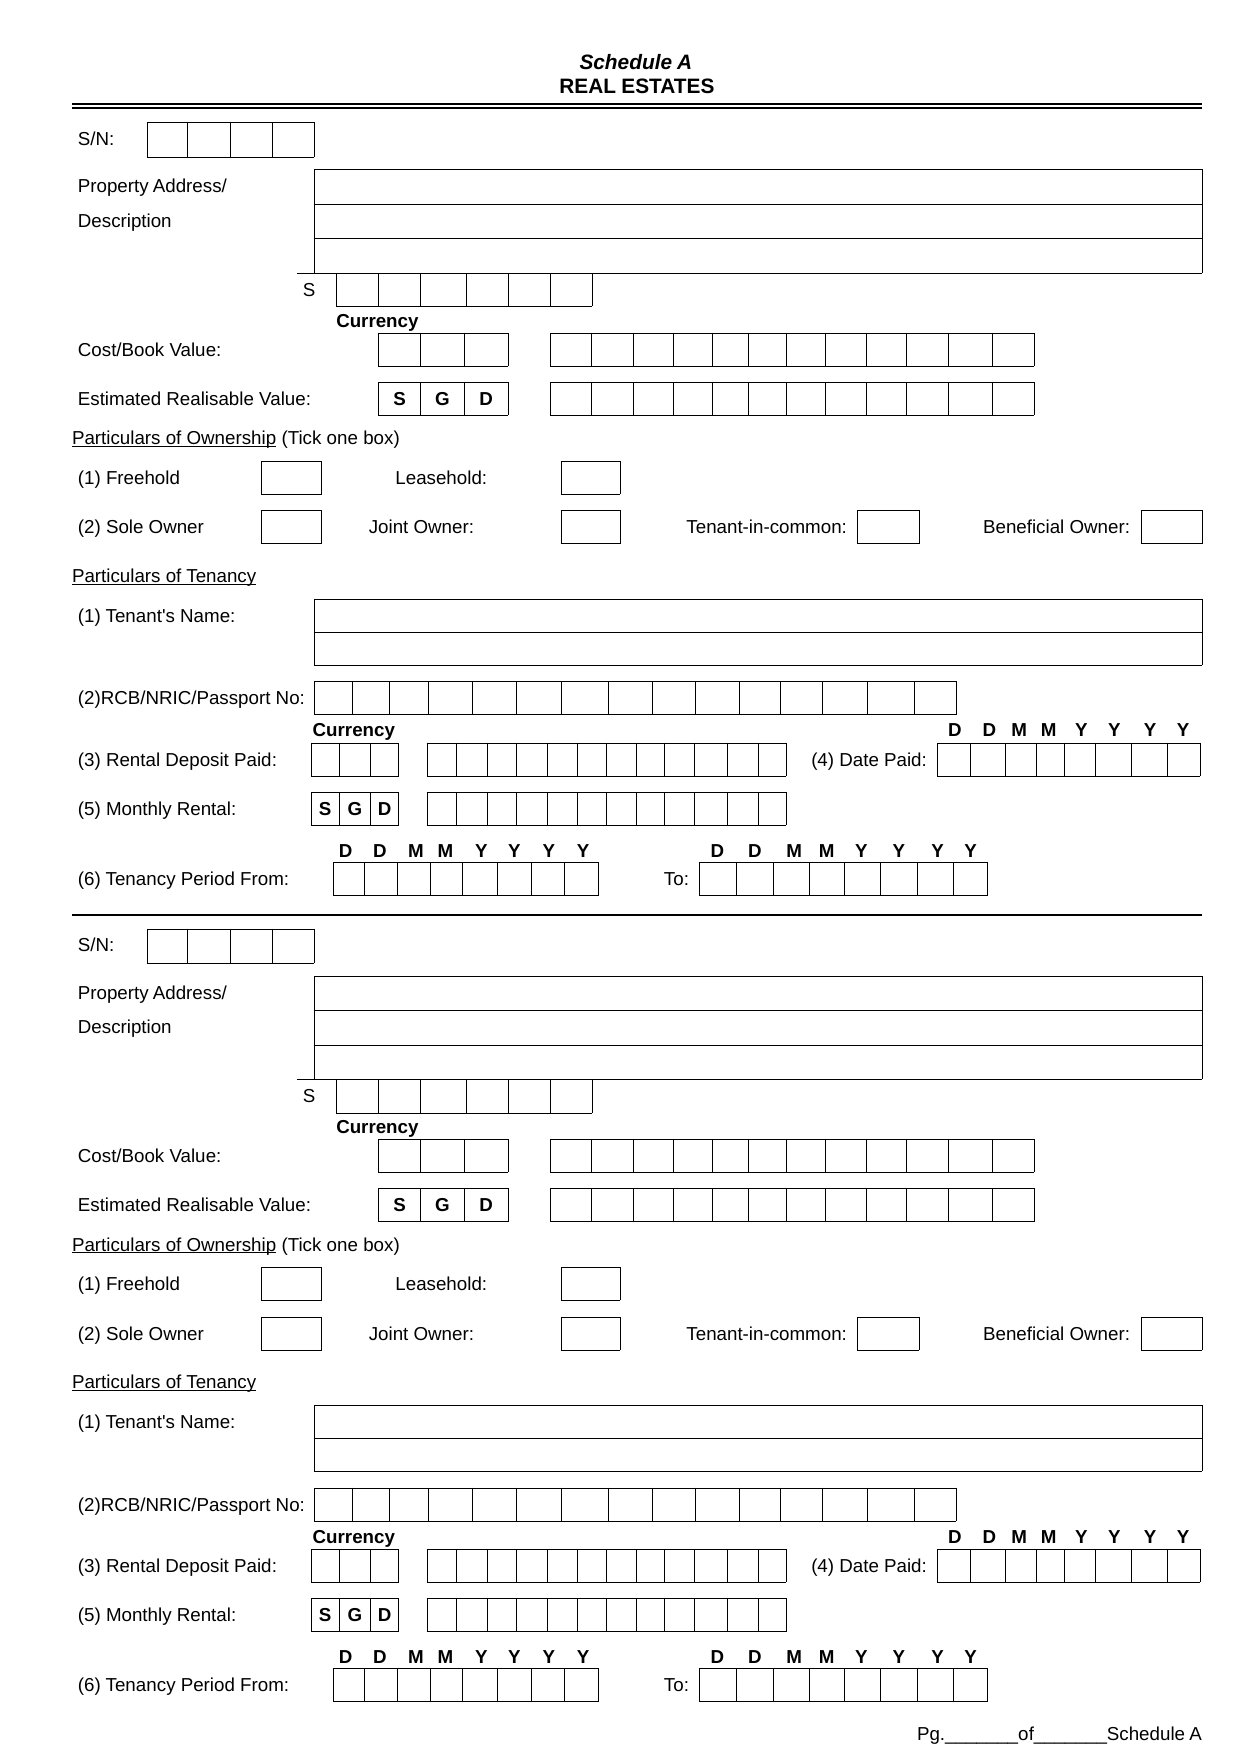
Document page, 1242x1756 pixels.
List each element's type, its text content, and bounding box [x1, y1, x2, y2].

table_cell [970, 792, 1005, 825]
table_cell [787, 383, 825, 415]
table_header [273, 123, 314, 157]
table_header [551, 1140, 591, 1172]
table_cell [1167, 1583, 1200, 1598]
table_cell [429, 1489, 472, 1521]
text Particulars of Ownership (Tick one box) [72, 1233, 1202, 1255]
table_cell [1064, 777, 1095, 792]
table_cell [1095, 1598, 1131, 1631]
table_header [728, 1550, 758, 1582]
table_header [858, 1267, 919, 1300]
table_header [739, 666, 780, 681]
table_cell [607, 793, 636, 825]
table_header [949, 334, 992, 366]
table_cell (2) Sole Owner [72, 510, 261, 543]
table_cell [262, 511, 321, 543]
table_header [1006, 744, 1036, 776]
table_header [971, 1550, 1005, 1582]
table_header [737, 863, 773, 895]
table_cell [509, 1188, 550, 1221]
table_header [314, 1472, 352, 1488]
table_header [652, 1472, 695, 1488]
table_header [858, 461, 919, 494]
table_header [509, 1080, 550, 1112]
table_cell [72, 1172, 378, 1188]
table_cell [728, 1599, 758, 1631]
table_header [467, 274, 508, 306]
table_cell [915, 682, 956, 714]
table_header [517, 1550, 547, 1582]
table_header (4) Date Paid: [787, 743, 937, 776]
table_header [365, 863, 397, 895]
text Particulars of Tenancy [72, 1371, 1202, 1393]
table_cell [664, 1583, 694, 1598]
table_cell [551, 383, 591, 415]
table_header (4) Date Paid: [787, 1549, 937, 1582]
table_cell [636, 777, 664, 792]
table_header [637, 1550, 664, 1582]
table_header [379, 1080, 420, 1112]
table_cell [1095, 1583, 1131, 1598]
table_cell [1131, 792, 1167, 825]
table_cell [713, 1173, 748, 1188]
table_cell [464, 367, 508, 382]
table_header [562, 462, 620, 494]
table_header [810, 1669, 844, 1701]
table_header [674, 1140, 712, 1172]
table_header [516, 1472, 561, 1488]
table_header [148, 930, 187, 963]
table_cell [868, 1489, 914, 1521]
table_cell [427, 777, 456, 792]
table_cell [311, 1583, 339, 1598]
table_cell [665, 793, 694, 825]
table_cell [825, 1173, 866, 1188]
table_header [148, 123, 187, 157]
table_header [389, 666, 428, 681]
table_cell [674, 1189, 712, 1221]
table_header [954, 1669, 987, 1701]
table_header (3) Rental Deposit Paid: [72, 1549, 311, 1582]
table_header [352, 1472, 389, 1488]
table_header [621, 461, 857, 494]
table_cell [457, 1599, 487, 1631]
table_cell [315, 239, 1202, 273]
table_cell [993, 1189, 1034, 1221]
table_cell [1141, 494, 1202, 510]
table_header Property Address/ [72, 169, 314, 204]
table_cell [825, 367, 866, 382]
table_header [509, 274, 550, 306]
table_header [728, 744, 758, 776]
table_header [1168, 1550, 1200, 1582]
table_cell [517, 1599, 547, 1631]
table_cell [674, 1173, 712, 1188]
table_header [463, 863, 497, 895]
table_cell [787, 1189, 825, 1221]
table_cell Joint Owner: [322, 1317, 561, 1350]
table_cell [390, 682, 428, 714]
table_header [634, 1140, 673, 1172]
table_header [954, 863, 987, 895]
table_cell [315, 1046, 1202, 1079]
table_cell [399, 776, 427, 792]
table_header [399, 1549, 427, 1582]
table_cell [547, 777, 577, 792]
table_cell [665, 1599, 694, 1631]
table_cell [906, 367, 948, 382]
table_cell [321, 494, 561, 510]
table_header [1168, 744, 1200, 776]
table_cell [517, 1489, 561, 1521]
table_header [1141, 461, 1202, 494]
table_cell [749, 1189, 786, 1221]
table_header [914, 1472, 956, 1488]
table_header [1065, 1550, 1095, 1582]
table_cell [1167, 792, 1200, 825]
table_header [488, 1550, 516, 1582]
table_cell [728, 793, 758, 825]
table_cell [353, 1489, 389, 1521]
table_cell [339, 777, 370, 792]
table_header [695, 666, 739, 681]
table_header [465, 1140, 508, 1172]
table_cell (5) Monthly Rental: [72, 1598, 311, 1631]
table_header [379, 1140, 420, 1172]
table_cell [399, 1598, 427, 1631]
table_cell [759, 793, 786, 825]
table_cell [949, 1173, 992, 1188]
table_cell [551, 1189, 591, 1221]
table_header [845, 863, 880, 895]
table_cell [1036, 1583, 1064, 1598]
table_header [421, 274, 466, 306]
table_cell (2) Sole Owner [72, 1317, 261, 1350]
table_cell [488, 777, 516, 792]
table_header [665, 1550, 694, 1582]
table_cell [1064, 1583, 1095, 1598]
table_cell [315, 1439, 1202, 1471]
table_header [72, 665, 314, 681]
table_cell [428, 793, 456, 825]
table_cell [457, 793, 487, 825]
table_header [379, 334, 420, 366]
table_cell [353, 682, 389, 714]
table_cell [696, 682, 739, 714]
table_cell [1005, 1598, 1036, 1631]
table_header [465, 334, 508, 366]
table_cell [562, 1318, 620, 1350]
table_cell [938, 792, 970, 825]
table_cell [1131, 1598, 1167, 1631]
table_cell [72, 238, 314, 273]
table_cell [749, 1173, 786, 1188]
table_header [713, 334, 748, 366]
table_cell [634, 1189, 673, 1221]
table_cell [1142, 511, 1202, 543]
table_cell [1131, 777, 1167, 792]
table_cell [1036, 777, 1064, 792]
table_header [907, 334, 948, 366]
table_header [231, 930, 272, 963]
table_header [389, 1472, 428, 1488]
table_cell [315, 205, 1202, 238]
table_cell [72, 494, 261, 510]
table_header [315, 170, 1202, 204]
table_cell [517, 793, 547, 825]
table_header [334, 1669, 364, 1701]
table_cell Description [72, 1010, 314, 1045]
table_cell [906, 1173, 948, 1188]
table_cell [970, 1598, 1005, 1631]
table_cell [1036, 1598, 1064, 1631]
table_header S/N: [72, 929, 147, 963]
table_header [739, 1472, 780, 1488]
table_header [592, 1140, 633, 1172]
table_header [918, 863, 953, 895]
table_header [867, 1472, 914, 1488]
table_header [578, 744, 606, 776]
text D D M M Y Y Y Y D D M M Y Y Y Y [72, 838, 1202, 862]
table_cell [749, 367, 786, 382]
table_header [700, 1669, 736, 1701]
table_header [551, 274, 592, 306]
table_cell [713, 383, 748, 415]
text Pg._______of_______Schedule A [72, 1723, 1202, 1744]
table_header To: [599, 862, 699, 895]
table_cell [591, 1173, 633, 1188]
table_cell Tenant-in-common: [621, 510, 857, 543]
table_header [231, 123, 272, 157]
table_cell [823, 1489, 867, 1521]
table_cell [919, 1300, 1141, 1317]
table_cell [858, 1300, 919, 1317]
table_cell [1095, 792, 1131, 825]
table_header [509, 333, 550, 366]
table_cell [823, 682, 867, 714]
table_cell [620, 1300, 857, 1317]
table_cell Beneficial Owner: [920, 510, 1141, 543]
table_cell [390, 1489, 428, 1521]
table_cell [550, 1173, 591, 1188]
table_cell G [421, 1189, 464, 1221]
table_cell [993, 383, 1034, 415]
table_cell S [312, 793, 339, 825]
table_header [532, 1669, 564, 1701]
table_cell [938, 1598, 970, 1631]
text Currency D D M M Y Y Y Y [72, 714, 1202, 742]
table_header [621, 1267, 857, 1300]
table_header [428, 1550, 456, 1582]
table_cell [561, 495, 620, 510]
table_header S/N: [72, 122, 147, 157]
table_cell [378, 367, 420, 382]
table_cell [694, 1583, 727, 1598]
table_cell [592, 1189, 633, 1221]
table_cell [456, 1583, 487, 1598]
table_header [431, 863, 462, 895]
table_header [472, 1472, 516, 1488]
table_header [334, 863, 364, 895]
table_cell [787, 792, 937, 825]
text Particulars of Tenancy [72, 565, 1202, 587]
table_cell [696, 1489, 739, 1521]
table_cell S [379, 1189, 420, 1221]
table_header [914, 666, 956, 681]
table_cell [1005, 792, 1036, 825]
table_cell [1036, 792, 1064, 825]
table_header [1096, 1550, 1131, 1582]
table_header [774, 863, 809, 895]
table_header To: [599, 1668, 699, 1701]
table_header [867, 1140, 906, 1172]
table_header (3) Rental Deposit Paid: [72, 743, 311, 776]
table_header [532, 863, 564, 895]
table_cell [786, 1173, 825, 1188]
text D D M M Y Y Y Y D D M M Y Y Y Y [72, 1644, 1202, 1668]
table_cell [759, 1599, 786, 1631]
table_header Property Address/ [72, 976, 314, 1010]
table_header [467, 1080, 508, 1112]
table_header [578, 1550, 606, 1582]
table_header [1065, 744, 1095, 776]
table_header [810, 863, 844, 895]
table_header Schedule A REAL ESTATES [72, 44, 1202, 103]
table_header [822, 666, 867, 681]
table_cell [992, 367, 1034, 382]
table_cell [473, 1489, 516, 1521]
table_header [822, 1472, 867, 1488]
table_cell [867, 1189, 906, 1221]
table_cell [786, 776, 937, 792]
table_header [371, 744, 398, 776]
text Currency [72, 306, 1202, 332]
table_cell [609, 682, 652, 714]
table_cell G [340, 793, 370, 825]
table_cell [781, 1489, 822, 1521]
table_cell [315, 633, 1202, 665]
table_header Cost/Book Value: [72, 333, 378, 366]
table_header [188, 123, 230, 157]
table_cell [970, 777, 1005, 792]
table_cell [633, 367, 673, 382]
table_header [949, 1140, 992, 1172]
table_cell [550, 367, 591, 382]
table_header (1) Freehold [72, 1267, 261, 1300]
table_header [72, 1471, 314, 1488]
table_cell [664, 777, 694, 792]
table_cell [488, 1583, 516, 1598]
table_cell [399, 1582, 427, 1598]
table_cell [695, 1599, 727, 1631]
table_header [498, 1669, 531, 1701]
table_header [516, 666, 561, 681]
table_cell [488, 793, 516, 825]
table_header [312, 1550, 339, 1582]
table_header [315, 977, 1202, 1010]
table_header [398, 863, 430, 895]
table_cell [315, 1011, 1202, 1045]
table_header [463, 1669, 497, 1701]
table_cell [868, 682, 914, 714]
table_header [881, 1669, 917, 1701]
table_cell [938, 1583, 970, 1598]
table_cell Joint Owner: [322, 510, 561, 543]
table_header [562, 1268, 620, 1300]
table_cell [473, 682, 516, 714]
table_header [365, 1669, 397, 1701]
table_cell [907, 1189, 948, 1221]
table_cell [653, 682, 695, 714]
table_header [780, 1472, 822, 1488]
table_header [695, 1550, 727, 1582]
table_header [472, 666, 516, 681]
table_cell [694, 777, 727, 792]
table_header [561, 1472, 608, 1488]
table_cell [1005, 1583, 1036, 1598]
table_header [607, 1550, 636, 1582]
table_cell [949, 1189, 992, 1221]
table_cell [321, 1300, 561, 1317]
table_cell [637, 793, 664, 825]
table_header (1) Freehold [72, 461, 261, 494]
table_header [749, 1140, 786, 1172]
table_header [637, 744, 664, 776]
table_cell [758, 777, 786, 792]
table_header (1) Tenant's Name: [72, 1405, 314, 1438]
table_cell Estimated Realisable Value: [72, 382, 378, 415]
table_header [379, 274, 420, 306]
table_cell [787, 1598, 937, 1631]
table_header [340, 1550, 370, 1582]
table_cell [591, 367, 633, 382]
table_cell [378, 1173, 420, 1188]
table_header [774, 1669, 809, 1701]
table_cell [620, 494, 857, 510]
table_header [592, 334, 633, 366]
table_header [421, 1080, 466, 1112]
table_header [517, 744, 547, 776]
table_cell [749, 383, 786, 415]
table_header [421, 1140, 464, 1172]
table_cell [561, 1301, 620, 1317]
table_header [398, 1669, 430, 1701]
table_cell [1167, 777, 1200, 792]
table_header [371, 1550, 398, 1582]
table_cell [1095, 777, 1131, 792]
table_cell [72, 632, 314, 665]
table_cell [578, 1599, 606, 1631]
table_cell [429, 682, 472, 714]
table_cell [866, 1173, 906, 1188]
table_cell [919, 494, 1141, 510]
table_cell [606, 1583, 636, 1598]
table_cell [609, 1489, 652, 1521]
table_cell [72, 1045, 314, 1079]
table_header Leasehold: [322, 1267, 561, 1300]
table_cell [970, 1583, 1005, 1598]
table_header [262, 462, 321, 494]
table_header [314, 666, 352, 681]
table_header [352, 666, 389, 681]
table_cell [311, 777, 339, 792]
table_cell [695, 793, 727, 825]
table_header [938, 1550, 970, 1582]
table_header [780, 666, 822, 681]
table_header [337, 1080, 378, 1112]
table_header Leasehold: [322, 461, 561, 494]
table_header [1141, 1267, 1202, 1300]
table_cell [456, 777, 487, 792]
table_cell [606, 777, 636, 792]
table_cell [1064, 792, 1095, 825]
table_header [561, 666, 608, 681]
text Particulars of Ownership (Tick one box) [72, 427, 1202, 449]
table_header S [297, 274, 336, 306]
table_header (6) Tenancy Period From: [72, 1668, 333, 1701]
table_cell [315, 682, 352, 714]
table_cell [636, 1583, 664, 1598]
table_cell [427, 1583, 456, 1598]
table_cell [727, 1583, 758, 1598]
table_cell [516, 1583, 547, 1598]
table_header [457, 744, 487, 776]
table_cell [370, 777, 398, 792]
table_cell [508, 366, 550, 382]
table_cell [339, 1583, 370, 1598]
table_header [551, 334, 591, 366]
table_header [695, 1472, 739, 1488]
table_header [971, 744, 1005, 776]
table_cell [858, 494, 919, 510]
table_header [1037, 1550, 1064, 1582]
table_header (6) Tenancy Period From: [72, 862, 333, 895]
table_cell (2)RCB/NRIC/Passport No: [72, 681, 314, 714]
table_cell [1005, 777, 1036, 792]
table_header [826, 334, 866, 366]
table_cell [420, 1173, 464, 1188]
table_header [1132, 744, 1167, 776]
table_cell [1131, 1583, 1167, 1598]
table_header [315, 600, 1202, 632]
table_header (1) Tenant's Name: [72, 599, 314, 632]
table_cell [607, 1599, 636, 1631]
table_cell [674, 383, 712, 415]
table_cell Description [72, 204, 314, 238]
table_cell G [340, 1599, 370, 1631]
table_cell [516, 777, 547, 792]
table_cell [315, 1489, 352, 1521]
table_header [312, 744, 339, 776]
table_header [421, 334, 464, 366]
table_cell Tenant-in-common: [621, 1317, 857, 1350]
table_header [565, 863, 598, 895]
table_cell [562, 1489, 608, 1521]
table_cell [464, 1173, 508, 1188]
table_cell Estimated Realisable Value: [72, 1188, 378, 1221]
table_cell [713, 367, 748, 382]
table_cell D [371, 1599, 398, 1631]
table_cell [548, 1599, 577, 1631]
table_header [431, 1669, 462, 1701]
table_cell [517, 682, 561, 714]
table_header [1096, 744, 1131, 776]
table_header [428, 666, 472, 681]
table_cell [907, 383, 948, 415]
table_cell [577, 1583, 606, 1598]
table_cell S [312, 1599, 339, 1631]
table_header [457, 1550, 487, 1582]
table_cell [858, 511, 919, 543]
table_header [749, 334, 786, 366]
table_header [907, 1140, 948, 1172]
table_cell [915, 1489, 956, 1521]
table_cell [72, 1438, 314, 1471]
text Currency [72, 1112, 1202, 1139]
table_header [845, 1669, 880, 1701]
table_cell [488, 1599, 516, 1631]
table_cell [634, 383, 673, 415]
table_cell [727, 777, 758, 792]
table_cell [508, 1172, 550, 1188]
table_cell [637, 1599, 664, 1631]
table_cell [72, 776, 311, 792]
table_cell [548, 793, 577, 825]
table_header [551, 1080, 592, 1112]
table_header [787, 334, 825, 366]
table_header [919, 461, 1141, 494]
table_header [759, 744, 786, 776]
table_header [608, 1472, 652, 1488]
table_header [428, 1472, 472, 1488]
table_cell [261, 1301, 321, 1317]
table_header [488, 744, 516, 776]
table_header [665, 744, 694, 776]
table_cell (2)RCB/NRIC/Passport No: [72, 1488, 314, 1521]
table_header [337, 274, 378, 306]
table_cell [858, 1318, 919, 1350]
table_header [315, 1406, 1202, 1438]
table_header [1006, 1550, 1036, 1582]
table_header [938, 744, 970, 776]
table_header [634, 334, 673, 366]
table_header [509, 1139, 550, 1172]
table_header [340, 744, 370, 776]
table_cell [1064, 1598, 1095, 1631]
table_cell [938, 777, 970, 792]
table_header [867, 666, 914, 681]
table_header [1132, 1550, 1167, 1582]
table_cell [399, 792, 427, 825]
table_header [737, 1669, 773, 1701]
table_cell [867, 383, 906, 415]
table_cell (5) Monthly Rental: [72, 792, 311, 825]
table_header [695, 744, 727, 776]
table_cell [866, 367, 906, 382]
table_cell [577, 777, 606, 792]
table_header [1037, 744, 1064, 776]
table_cell [72, 1300, 261, 1317]
table_header [399, 743, 427, 776]
table_header [548, 1550, 577, 1582]
table_header [881, 863, 917, 895]
table_cell [1167, 1598, 1200, 1631]
table_header [652, 666, 695, 681]
table_cell [547, 1583, 577, 1598]
table_header [713, 1140, 748, 1172]
table_header [993, 1140, 1034, 1172]
table_cell [781, 682, 822, 714]
table_header [548, 744, 577, 776]
table_cell [674, 367, 712, 382]
table_cell [562, 511, 620, 543]
table_cell [949, 367, 992, 382]
table_header [428, 744, 456, 776]
table_cell D [465, 1189, 508, 1221]
text Currency D D M M Y Y Y Y [72, 1521, 1202, 1549]
table_cell [653, 1489, 695, 1521]
table_cell [592, 383, 633, 415]
table_header [188, 930, 230, 963]
table_cell [713, 1189, 748, 1221]
table_header [919, 1267, 1141, 1300]
table_cell [509, 382, 550, 415]
table_cell [786, 1582, 937, 1598]
table_cell [633, 1173, 673, 1188]
table_cell [949, 383, 992, 415]
table_cell [72, 366, 378, 382]
table_cell [826, 1189, 866, 1221]
table_cell [826, 383, 866, 415]
table_header [918, 1669, 953, 1701]
table_cell [428, 1599, 456, 1631]
table_header S [297, 1080, 336, 1112]
table_header [759, 1550, 786, 1582]
table_header [700, 863, 736, 895]
table_cell [72, 1582, 311, 1598]
table_cell [262, 1318, 321, 1350]
table_header [273, 930, 314, 963]
table_header [565, 1669, 598, 1701]
table_header [867, 334, 906, 366]
table_cell [740, 682, 780, 714]
table_cell Beneficial Owner: [920, 1317, 1141, 1350]
table_cell [740, 1489, 780, 1521]
table_cell S [379, 383, 420, 415]
table_header Cost/Book Value: [72, 1139, 378, 1172]
table_header [607, 744, 636, 776]
table_cell [1142, 1318, 1202, 1350]
table_cell [758, 1583, 786, 1598]
table_cell [370, 1583, 398, 1598]
table_cell D [465, 383, 508, 415]
table_cell D [371, 793, 398, 825]
table_header [262, 1268, 321, 1300]
table_cell G [421, 383, 464, 415]
table_cell [578, 793, 606, 825]
table_cell [786, 367, 825, 382]
table_cell [261, 495, 321, 510]
table_cell [1141, 1300, 1202, 1317]
table_header [826, 1140, 866, 1172]
table_header [608, 666, 652, 681]
table_header [674, 334, 712, 366]
table_header [787, 1140, 825, 1172]
table_cell [992, 1173, 1034, 1188]
table_header [993, 334, 1034, 366]
table_cell [562, 682, 608, 714]
table_header [498, 863, 531, 895]
table_cell [420, 367, 464, 382]
